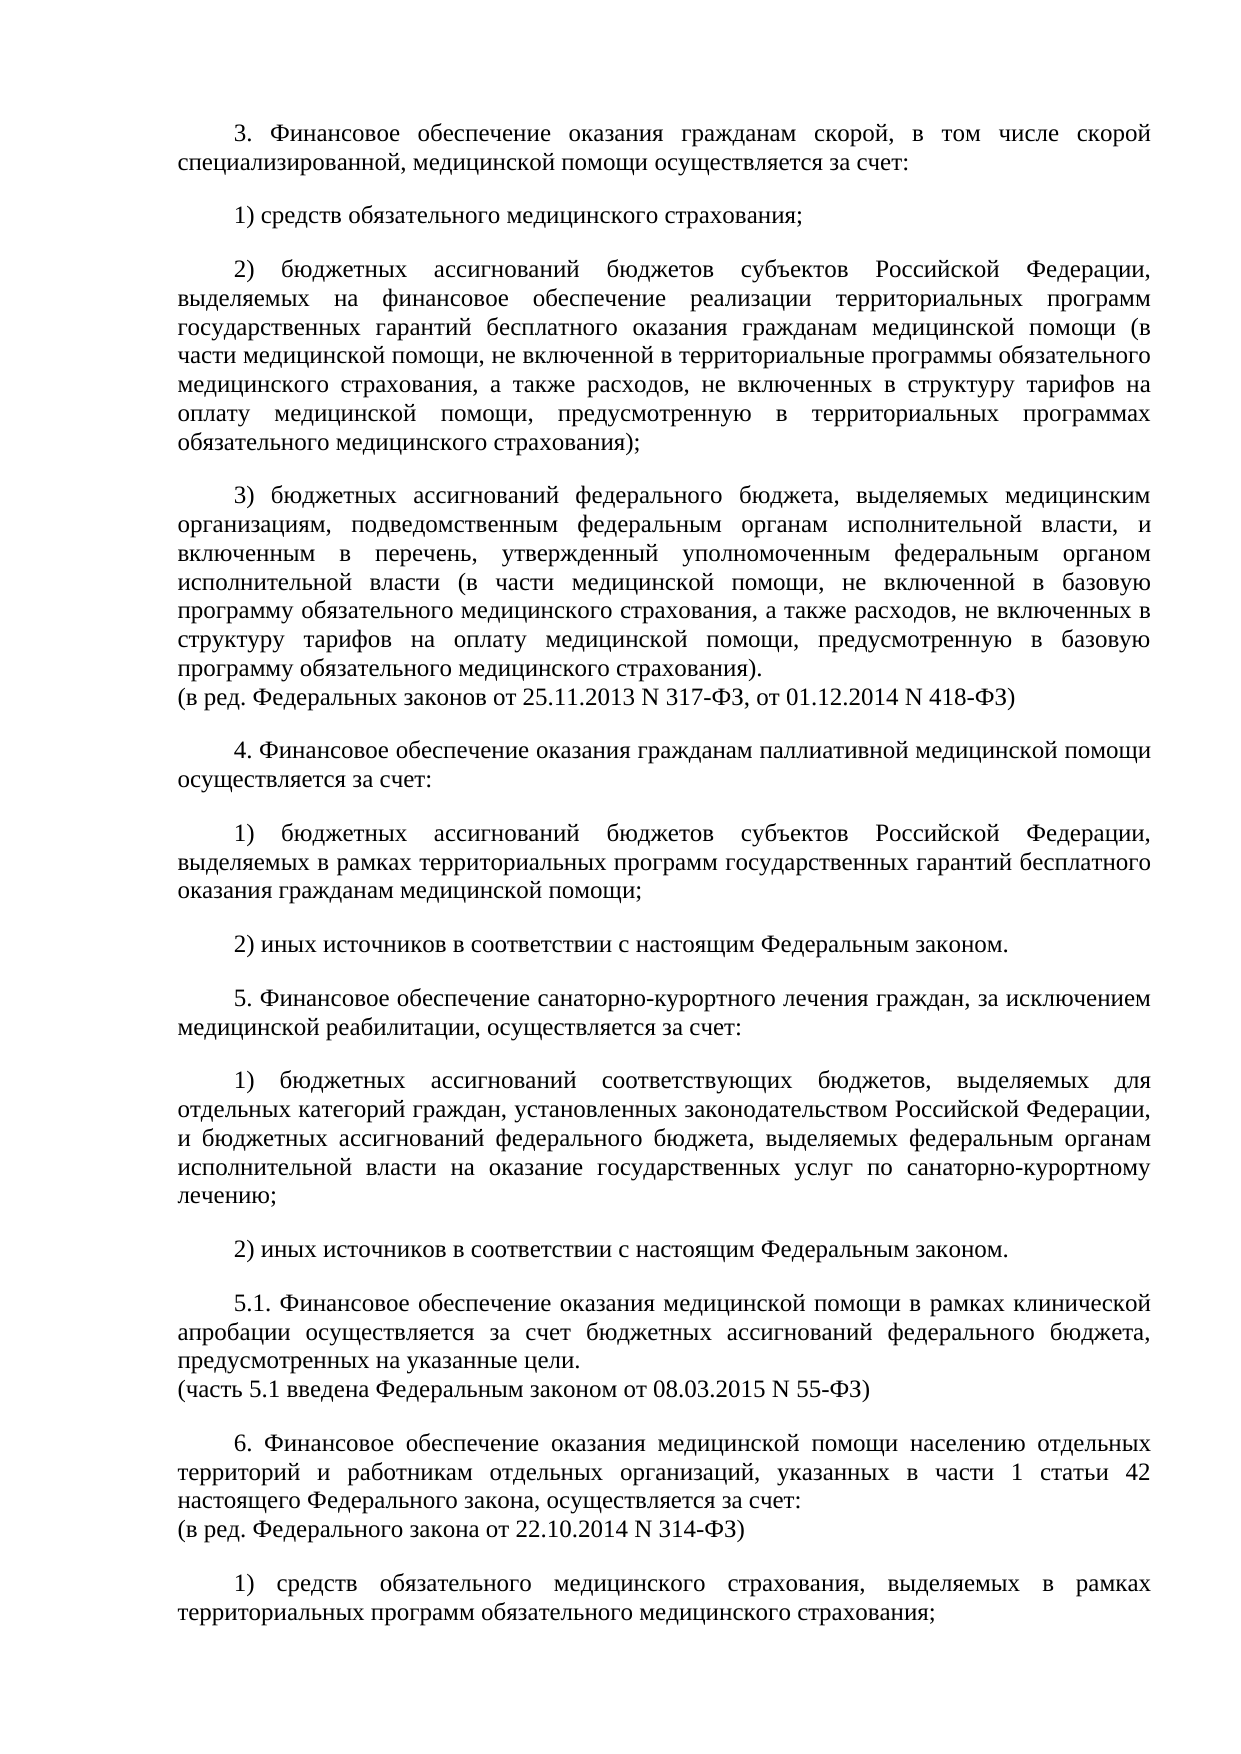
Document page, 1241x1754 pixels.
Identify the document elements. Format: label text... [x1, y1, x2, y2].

text 5. Финансовое обеспечение санаторно-курортного лечения граждан, за исключением медицинской реабилитации, осуществляется за счет: [177, 983, 1152, 1041]
text (в ред. Федеральных законов от 25.11.2013 N 317-ФЗ, от 01.12.2014 N 418-ФЗ) [177, 682, 1152, 711]
text 1) средств обязательного медицинского страхования, выделяемых в рамках территориальных программ обязательного медицинского страхования; [177, 1568, 1152, 1626]
text 5.1. Финансовое обеспечение оказания медицинской помощи в рамках клинической апробации осуществляется за счет бюджетных ассигнований федерального бюджета, предусмотренных на указанные цели. [177, 1288, 1152, 1374]
text 6. Финансовое обеспечение оказания медицинской помощи населению отдельных территорий и работникам отдельных организаций, указанных в части 1 статьи 42 настоящего Федерального закона, осуществляется за счет: [177, 1428, 1152, 1514]
text 2) бюджетных ассигнований бюджетов субъектов Российской Федерации, выделяемых на финансовое обеспечение реализации территориальных программ государственных гарантий бесплатного оказания гражданам медицинской помощи (в части медицинской помощи, не включенной в территориальные программы обязательного медицинского страхования, а также расходов, не включенных в структуру тарифов на оплату медицинской помощи, предусмотренную в территориальных программах обязательного медицинского страхования); [177, 254, 1152, 456]
text 4. Финансовое обеспечение оказания гражданам паллиативной медицинской помощи осуществляется за счет: [177, 736, 1152, 793]
text 2) иных источников в соответствии с настоящим Федеральным законом. [177, 1234, 1152, 1263]
text 3) бюджетных ассигнований федерального бюджета, выделяемых медицинским организациям, подведомственным федеральным органам исполнительной власти, и включенным в перечень, утвержденный уполномоченным федеральным органом исполнительной власти (в части медицинской помощи, не включенной в базовую программу обязательного медицинского страхования, а также расходов, не включенных в структуру тарифов на оплату медицинской помощи, предусмотренную в базовую программу обязательного медицинского страхования). [177, 481, 1152, 682]
text (в ред. Федерального закона от 22.10.2014 N 314-ФЗ) [177, 1514, 1152, 1543]
text (часть 5.1 введена Федеральным законом от 08.03.2015 N 55-ФЗ) [177, 1374, 1152, 1403]
text 1) бюджетных ассигнований бюджетов субъектов Российской Федерации, выделяемых в рамках территориальных программ государственных гарантий бесплатного оказания гражданам медицинской помощи; [177, 818, 1152, 904]
text 2) иных источников в соответствии с настоящим Федеральным законом. [177, 929, 1152, 958]
text 1) бюджетных ассигнований соответствующих бюджетов, выделяемых для отдельных категорий граждан, установленных законодательством Российской Федерации, и бюджетных ассигнований федерального бюджета, выделяемых федеральным органам исполнительной власти на оказание государственных услуг по санаторно-курортному лечению; [177, 1066, 1152, 1209]
text 1) средств обязательного медицинского страхования; [177, 201, 1152, 229]
text 3. Финансовое обеспечение оказания гражданам скорой, в том числе скорой специализированной, медицинской помощи осуществляется за счет: [177, 118, 1152, 176]
